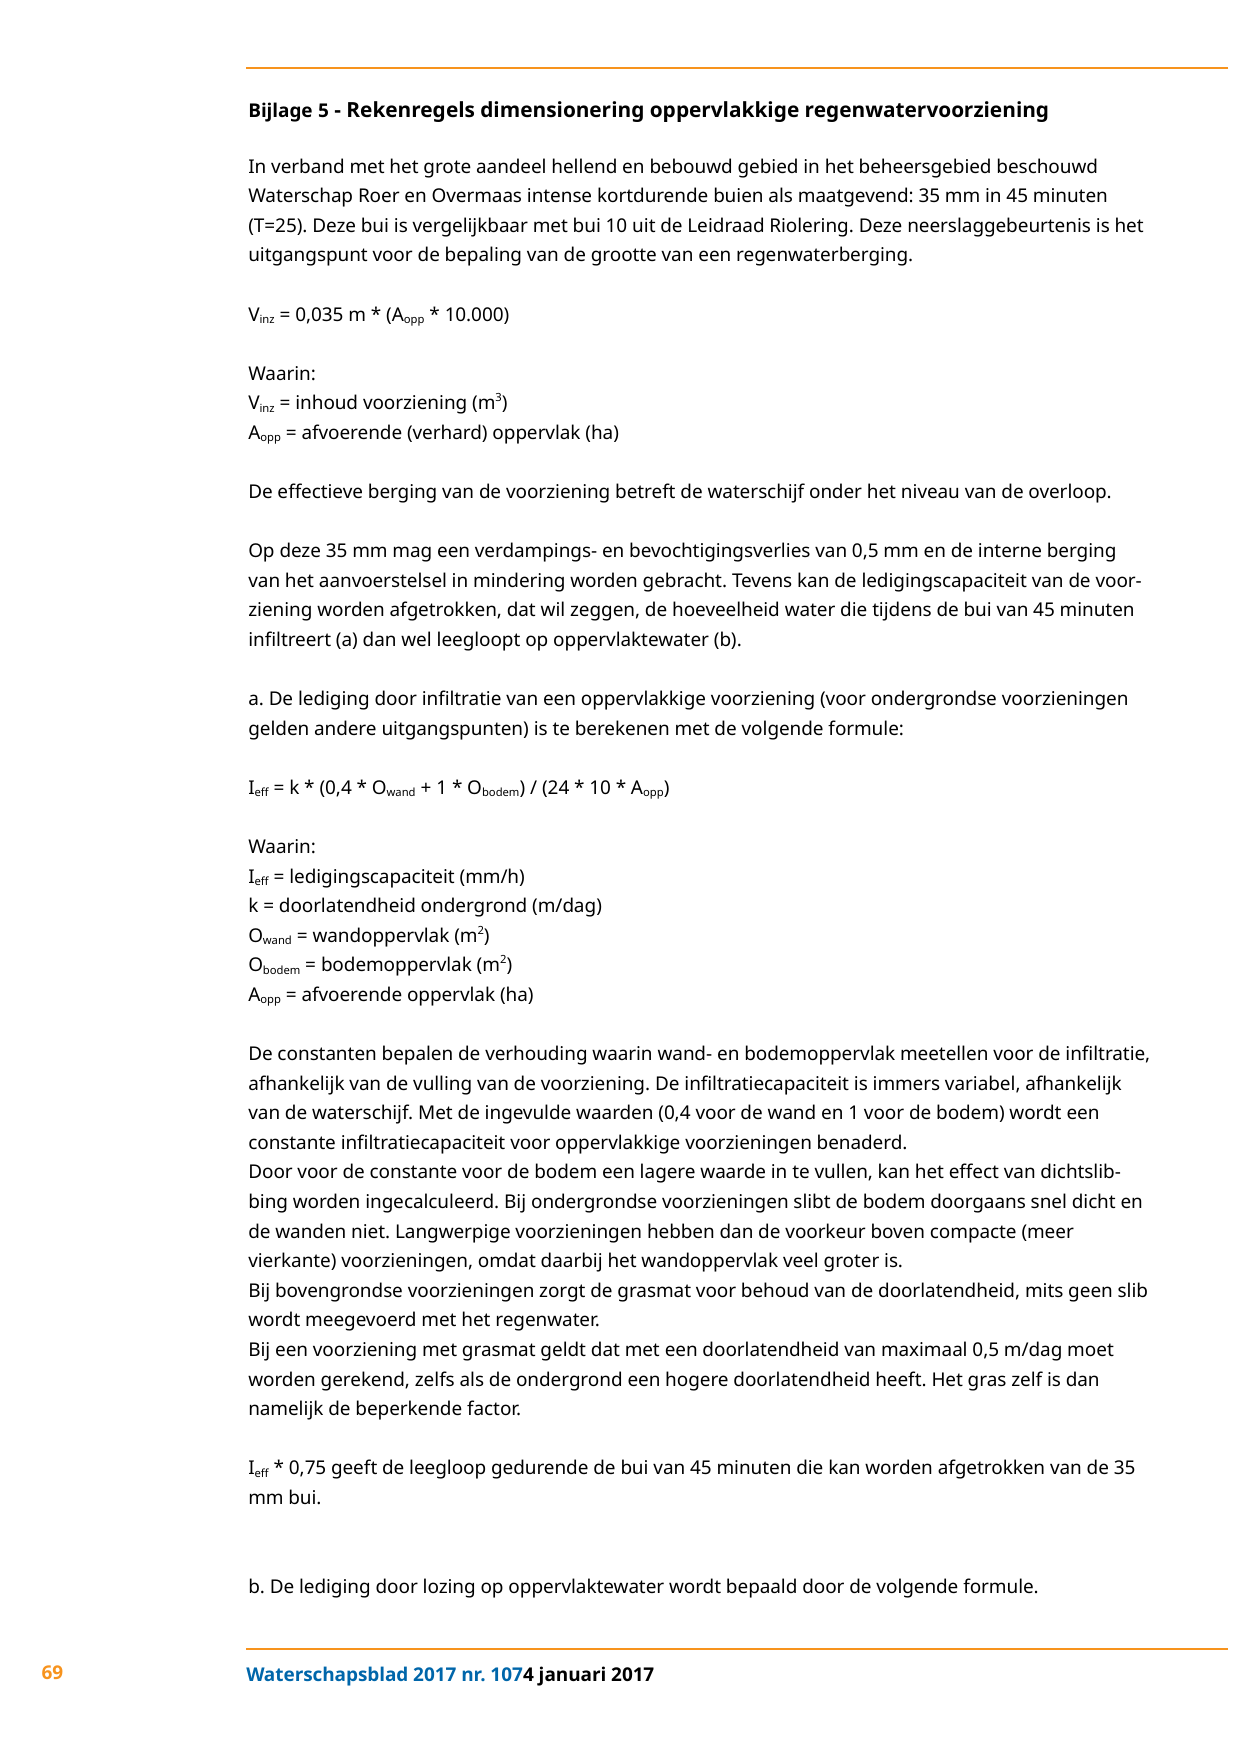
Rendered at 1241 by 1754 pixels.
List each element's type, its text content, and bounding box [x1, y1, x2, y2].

text Ieff * 0,75 geeft de leegloop gedurende de bui van 45 minuten die kan worden afgetrokken van de 35 mm bui. [248, 1454, 1152, 1510]
text a. De lediging door infiltratie van een oppervlakkige voorziening (voor ondergrondse voorzieningen gelden andere uitgangspunten) is te berekenen met de volgende formule: [248, 685, 1152, 741]
text Bij een voorziening met grasmat geldt dat met een doorlatendheid van maximaal 0,5 m/dag moet worden gerekend, zelfs als de ondergrond een hogere doorlatendheid heeft. Het gras zelf is dan namelijk de beperkende factor. [248, 1336, 1152, 1421]
text Vinz = inhoud voorziening (m3) [248, 389, 1152, 415]
text Ieff = ledigingscapaciteit (mm/h) [248, 863, 1152, 889]
picture [41, 47, 231, 172]
text Op deze 35 mm mag een verdampings- en bevochtigingsverlies van 0,5 mm en de interne berging van het aanvoerstelsel in mindering worden gebracht. Tevens kan de ledigingscapaciteit van de voor-ziening worden afgetrokken, dat wil zeggen, de hoeveelheid water die tijdens de bui van 45 minuten infiltreert (a) dan wel leegloopt op oppervlaktewater (b). [248, 537, 1152, 652]
text k = doorlatendheid ondergrond (m/dag) [248, 892, 1152, 918]
text Aopp = afvoerende (verhard) oppervlak (ha) [248, 419, 1152, 445]
text Waarin: [248, 360, 1152, 386]
text Ieff = k * (0,4 * Owand + 1 * Obodem) / (24 * 10 * Aopp) [248, 774, 1152, 800]
text Vinz = 0,035 m * (Aopp * 10.000) [248, 301, 1152, 327]
text Owand = wandoppervlak (m2) [248, 922, 1152, 948]
text Bij bovengrondse voorzieningen zorgt de grasmat voor behoud van de doorlatendheid, mits geen slib wordt meegevoerd met het regenwater. [248, 1277, 1152, 1332]
text Bijlage 5 - Rekenregels dimensionering oppervlakkige regenwatervoorziening [248, 95, 1152, 123]
text Waarin: [248, 833, 1152, 859]
text Door voor de constante voor de bodem een lagere waarde in te vullen, kan het effect van dichtslib-bing worden ingecalculeerd. Bij ondergrondse voorzieningen slibt de bodem doorgaans snel dicht en de wanden niet. Langwerpige voorzieningen hebben dan de voorkeur boven compacte (meer vierkante) voorzieningen, omdat daarbij het wandoppervlak veel groter is. [248, 1159, 1152, 1273]
text Aopp = afvoerende oppervlak (ha) [248, 981, 1152, 1007]
text De constanten bepalen de verhouding waarin wand- en bodemoppervlak meetellen voor de infiltratie, afhankelijk van de vulling van de voorziening. De infiltratiecapaciteit is immers variabel, afhankelijk van de waterschijf. Met de ingevulde waarden (0,4 voor de wand en 1 voor de bodem) wordt een constante infiltratiecapaciteit voor oppervlakkige voorzieningen benaderd. [248, 1040, 1152, 1155]
text In verband met het grote aandeel hellend en bebouwd gebied in het beheersgebied beschouwd Waterschap Roer en Overmaas intense kortdurende buien als maatgevend: 35 mm in 45 minuten (T=25). Deze bui is vergelijkbaar met bui 10 uit de Leidraad Riolering. Deze neerslaggebeurtenis is het uitgangspunt voor de bepaling van de grootte van een regenwaterberging. [248, 153, 1152, 267]
text Obodem = bodemoppervlak (m2) [248, 952, 1152, 977]
text b. De lediging door lozing op oppervlaktewater wordt bepaald door de volgende formule. [248, 1573, 1152, 1599]
text De effectieve berging van de voorziening betreft de waterschijf onder het niveau van de overloop. [248, 478, 1152, 504]
